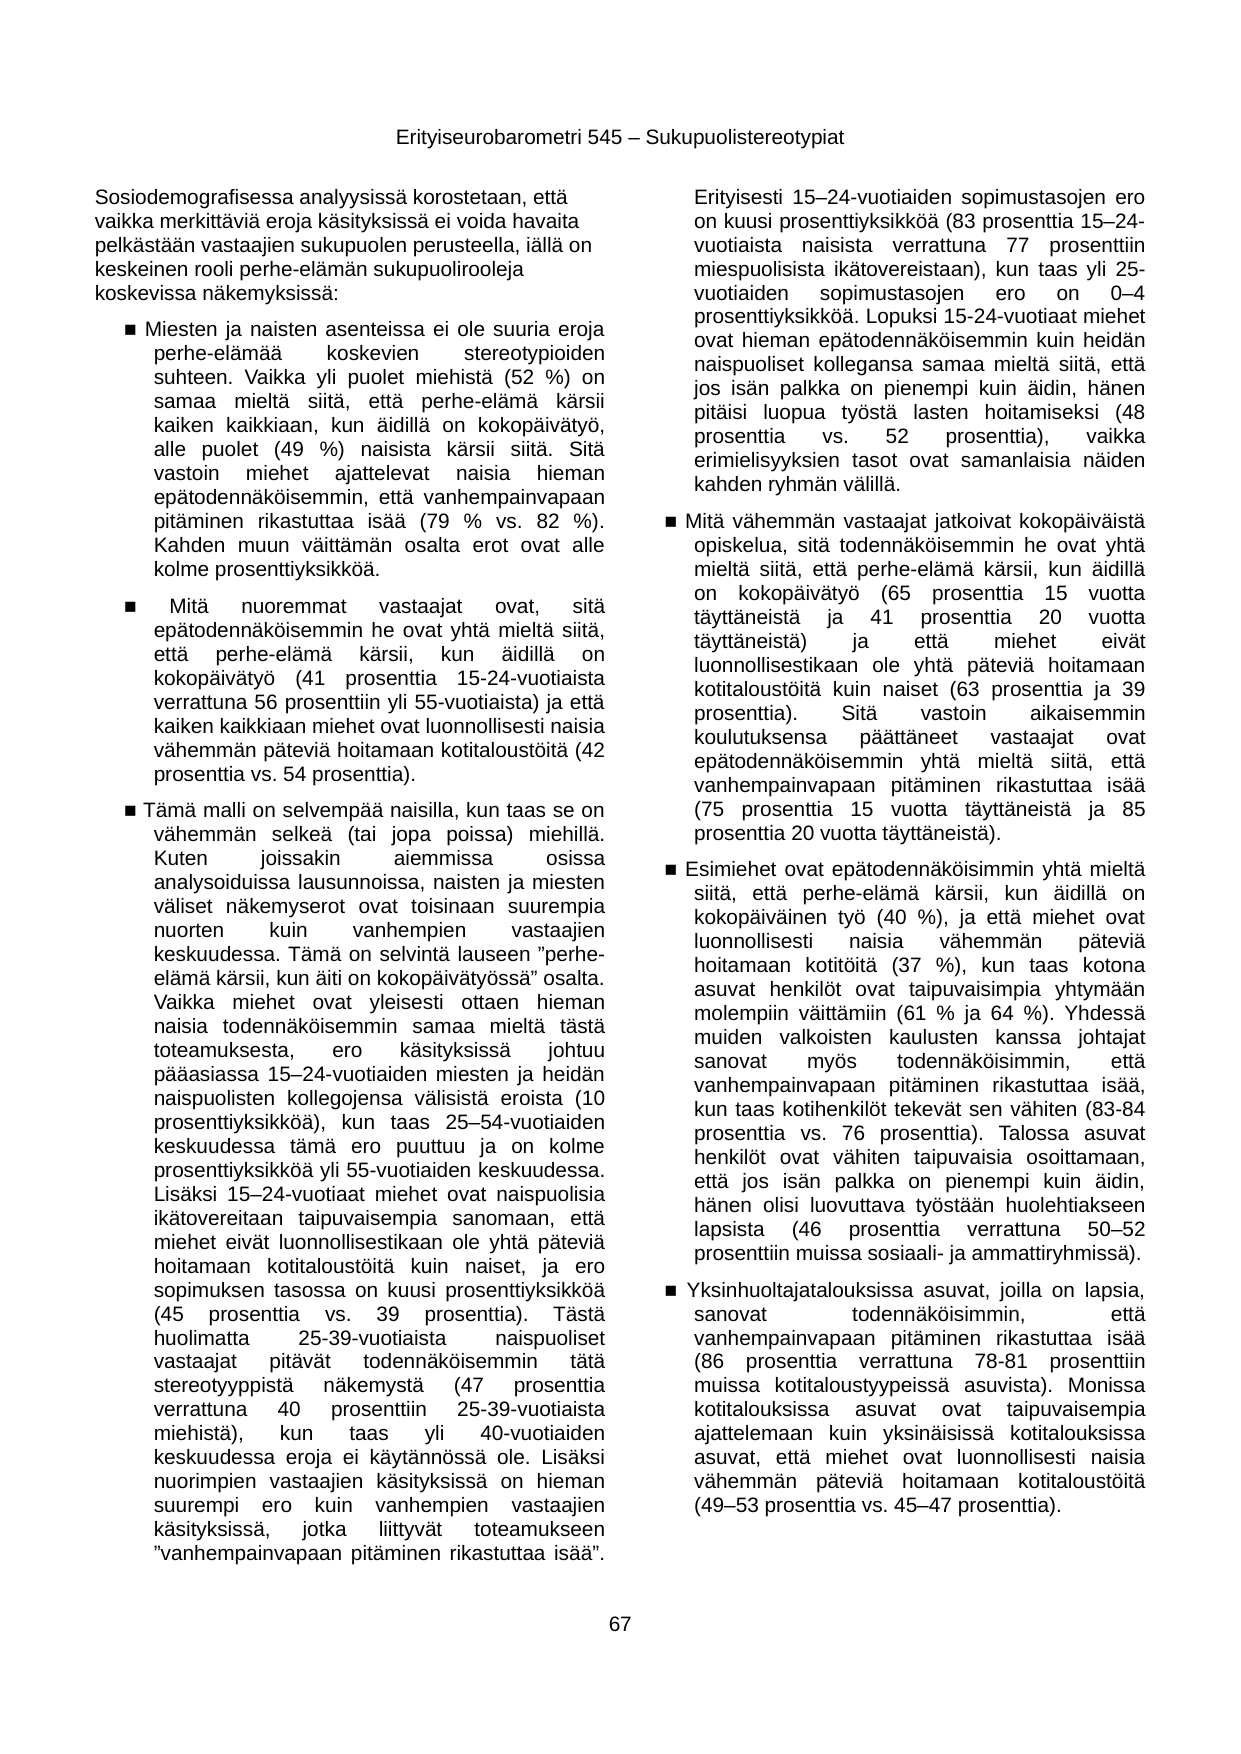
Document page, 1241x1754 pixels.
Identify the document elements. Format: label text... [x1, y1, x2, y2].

text ■ Tämä malli on selvempää naisilla, kun taas se on vähemmän selkeä (tai jopa poissa) miehillä. Kuten joissakin aiemmissa osissa analysoiduissa lausunnoissa, naisten ja miesten väliset näkemyserot ovat toisinaan suurempia nuorten kuin vanhempien vastaajien keskuudessa. Tämä on selvintä lauseen ”perhe-elämä kärsii, kun äiti on kokopäivätyössä” osalta. Vaikka miehet ovat yleisesti ottaen hieman naisia todennäköisemmin samaa mieltä tästä toteamuksesta, ero käsityksissä johtuu pääasiassa 15–24-vuotiaiden miesten ja heidän naispuolisten kollegojensa välisistä eroista (10 prosenttiyksikköä), kun taas 25–54-vuotiaiden keskuudessa tämä ero puuttuu ja on kolme prosenttiyksikköä yli 55-vuotiaiden keskuudessa. Lisäksi 15–24-vuotiaat miehet ovat naispuolisia ikätovereitaan taipuvaisempia sanomaan, että miehet eivät luonnollisestikaan ole yhtä päteviä hoitamaan kotitaloustöitä kuin naiset, ja ero sopimuksen tasossa on kuusi prosenttiyksikköä (45 prosenttia vs. 39 prosenttia). Tästä huolimatta 25-39-vuotiaista naispuoliset vastaajat pitävät todennäköisemmin tätä stereotyyppistä näkemystä (47 prosenttia verrattuna 40 prosenttiin 25-39-vuotiaista miehistä), kun taas yli 40-vuotiaiden keskuudessa eroja ei käytännössä ole. Lisäksi nuorimpien vastaajien käsityksissä on hieman suurempi ero kuin vanhempien vastaajien käsityksissä, jotka liittyvät toteamukseen ”vanhempainvapaan pitäminen rikastuttaa isää”. [124, 798, 605, 1565]
text ■ Miesten ja naisten asenteissa ei ole suuria eroja perhe-elämää koskevien stereotypioiden suhteen. Vaikka yli puolet miehistä (52 %) on samaa mieltä siitä, että perhe-elämä kärsii kaiken kaikkiaan, kun äidillä on kokopäivätyö, alle puolet (49 %) naisista kärsii siitä. Sitä vastoin miehet ajattelevat naisia hieman epätodennäköisemmin, että vanhempainvapaan pitäminen rikastuttaa isää (79 % vs. 82 %). Kahden muun väittämän osalta erot ovat alle kolme prosenttiyksikköä. [124, 317, 605, 581]
text Erityisesti 15–24-vuotiaiden sopimustasojen ero on kuusi prosenttiyksikköä (83 prosenttia 15–24-vuotiaista naisista verrattuna 77 prosenttiin miespuolisista ikätovereistaan), kun taas yli 25-vuotiaiden sopimustasojen ero on 0–4 prosenttiyksikköä. Lopuksi 15-24-vuotiaat miehet ovat hieman epätodennäköisemmin kuin heidän naispuoliset kollegansa samaa mieltä siitä, että jos isän palkka on pienempi kuin äidin, hänen pitäisi luopua työstä lasten hoitamiseksi (48 prosenttia vs. 52 prosenttia), vaikka erimielisyyksien tasot ovat samanlaisia näiden kahden ryhmän välillä. [664, 184, 1146, 496]
text ■ Yksinhuoltajatalouksissa asuvat, joilla on lapsia, sanovat todennäköisimmin, että vanhempainvapaan pitäminen rikastuttaa isää (86 prosenttia verrattuna 78-81 prosenttiin muissa kotitaloustyypeissä asuvista). Monissa kotitalouksissa asuvat ovat taipuvaisempia ajattelemaan kuin yksinäisissä kotitalouksissa asuvat, että miehet ovat luonnollisesti naisia vähemmän päteviä hoitamaan kotitaloustöitä (49–53 prosenttia vs. 45–47 prosenttia). [664, 1277, 1146, 1517]
text ■ Esimiehet ovat epätodennäköisimmin yhtä mieltä siitä, että perhe-elämä kärsii, kun äidillä on kokopäiväinen työ (40 %), ja että miehet ovat luonnollisesti naisia vähemmän päteviä hoitamaan kotitöitä (37 %), kun taas kotona asuvat henkilöt ovat taipuvaisimpia yhtymään molempiin väittämiin (61 % ja 64 %). Yhdessä muiden valkoisten kaulusten kanssa johtajat sanovat myös todennäköisimmin, että vanhempainvapaan pitäminen rikastuttaa isää, kun taas kotihenkilöt tekevät sen vähiten (83-84 prosenttia vs. 76 prosenttia). Talossa asuvat henkilöt ovat vähiten taipuvaisia osoittamaan, että jos isän palkka on pienempi kuin äidin, hänen olisi luovuttava työstään huolehtiakseen lapsista (46 prosenttia verrattuna 50–52 prosenttiin muissa sosiaali- ja ammattiryhmissä). [664, 857, 1146, 1264]
text Sosiodemografisessa analyysissä korostetaan, että vaikka merkittäviä eroja käsityksissä ei voida havaita pelkästään vastaajien sukupuolen perusteella, iällä on keskeinen rooli perhe-elämän sukupuolirooleja koskevissa näkemyksissä: [94, 184, 605, 304]
text ■ Mitä vähemmän vastaajat jatkoivat kokopäiväistä opiskelua, sitä todennäköisemmin he ovat yhtä mieltä siitä, että perhe-elämä kärsii, kun äidillä on kokopäivätyö (65 prosenttia 15 vuotta täyttäneistä ja 41 prosenttia 20 vuotta täyttäneistä) ja että miehet eivät luonnollisestikaan ole yhtä päteviä hoitamaan kotitaloustöitä kuin naiset (63 prosenttia ja 39 prosenttia). Sitä vastoin aikaisemmin koulutuksensa päättäneet vastaajat ovat epätodennäköisemmin yhtä mieltä siitä, että vanhempainvapaan pitäminen rikastuttaa isää (75 prosenttia 15 vuotta täyttäneistä ja 85 prosenttia 20 vuotta täyttäneistä). [664, 509, 1146, 844]
text ■ Mitä nuoremmat vastaajat ovat, sitä epätodennäköisemmin he ovat yhtä mieltä siitä, että perhe-elämä kärsii, kun äidillä on kokopäivätyö (41 prosenttia 15-24-vuotiaista verrattuna 56 prosenttiin yli 55-vuotiaista) ja että kaiken kaikkiaan miehet ovat luonnollisesti naisia vähemmän päteviä hoitamaan kotitaloustöitä (42 prosenttia vs. 54 prosenttia). [124, 594, 605, 785]
